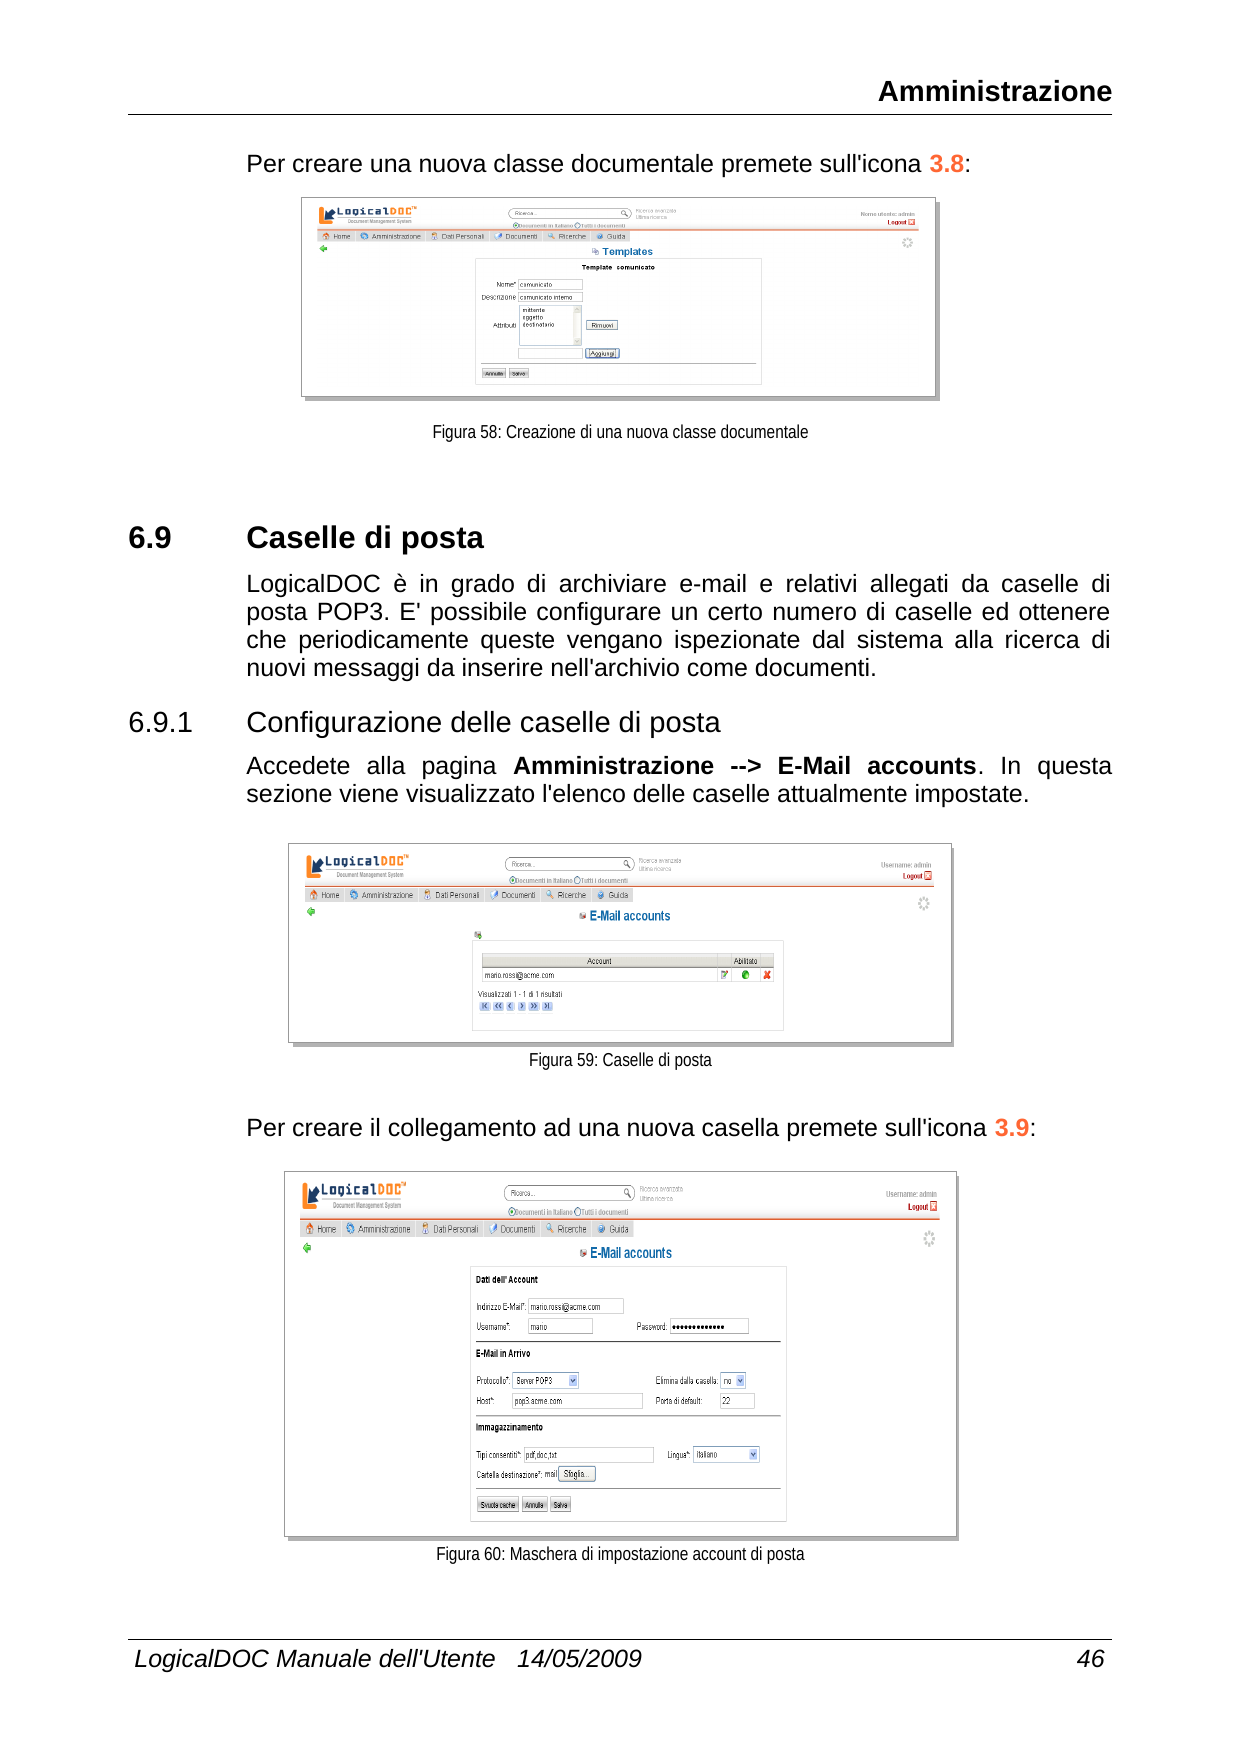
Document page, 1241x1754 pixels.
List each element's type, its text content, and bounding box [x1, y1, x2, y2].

text Figura 59: Caselle di posta [288, 1043, 952, 1070]
subtitle Caselle di posta [128, 520, 1112, 555]
text Figura 60: Maschera di impostazione account di posta [283, 1536, 957, 1564]
text Figura 58: Creazione di una nuova classe documentale [288, 420, 952, 443]
subtitle Configurazione delle caselle di posta [128, 706, 1112, 739]
picture [305, 852, 934, 1034]
text Per creare una nuova classe documentale premete sull'icona 3.8: [246, 150, 1112, 178]
text LogicalDOC è in grado di archiviare e-mail e relativi allegati da caselle di posta POP3. E' possibile configurare un certo numero di caselle ed ottenere che periodicamente queste vengano ispezionate dal sistema alla ricerca di nuovi messaggi da inserire nell'archivio come documenti. [246, 570, 1112, 682]
text Accedete alla pagina Amministrazione --> E-Mail accounts. In questa sezione viene visualizzato l'elenco delle caselle attualmente impostate. [246, 751, 1112, 807]
text Per creare il collegamento ad una nuova casella premete sull'icona 3.9: [246, 1114, 1112, 1142]
picture [300, 1180, 940, 1528]
picture [317, 206, 919, 387]
